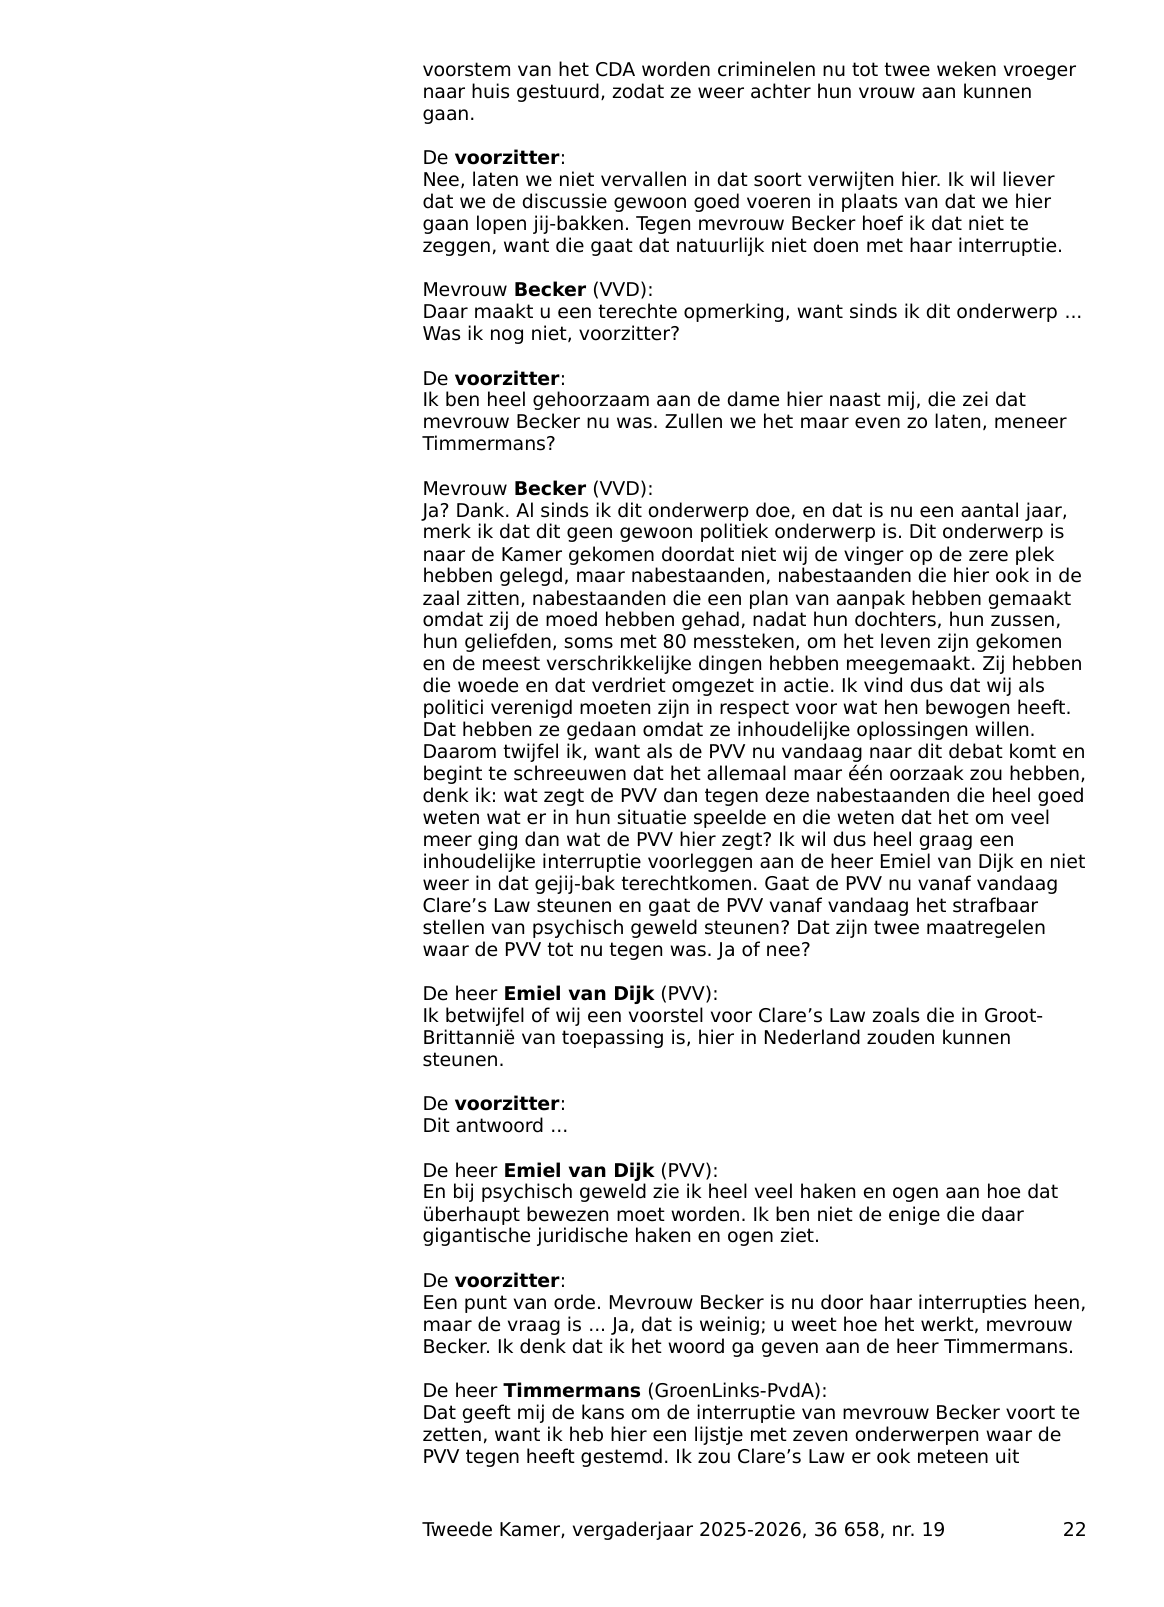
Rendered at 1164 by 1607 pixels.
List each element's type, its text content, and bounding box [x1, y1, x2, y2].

text Ja? Dank. Al sinds ik dit onderwerp doe, en dat is nu een aantal jaar, merk ik dat dit geen gewoon politiek onderwerp is. Dit onderwerp is naar de Kamer gekomen doordat niet wij de vinger op de zere plek hebben gelegd, maar nabestaanden, nabestaanden die hier ook in de zaal zitten, nabestaanden die een plan van aanpak hebben gemaakt omdat zij de moed hebben gehad, nadat hun dochters, hun zussen, hun geliefden, soms met 80 messteken, om het leven zijn gekomen en de meest verschrikkelijke dingen hebben meegemaakt. Zij hebben die woede en dat verdriet omgezet in actie. Ik vind dus dat wij als politici verenigd moeten zijn in respect voor wat hen bewogen heeft. Dat hebben ze gedaan omdat ze inhoudelijke oplossingen willen. [422, 499, 1087, 741]
text De heer Timmermans (GroenLinks-PvdA): [422, 1380, 1087, 1402]
text De voorzitter: [422, 1269, 1087, 1292]
text Dit antwoord ... [422, 1115, 1087, 1137]
text En bij psychisch geweld zie ik heel veel haken en ogen aan hoe dat überhaupt bewezen moet worden. Ik ben niet de enige die daar gigantische juridische haken en ogen ziet. [422, 1181, 1087, 1247]
text Nee, laten we niet vervallen in dat soort verwijten hier. Ik wil liever dat we de discussie gewoon goed voeren in plaats van dat we hier gaan lopen jij-bakken. Tegen mevrouw Becker hoef ik dat niet te zeggen, want die gaat dat natuurlijk niet doen met haar interruptie. [422, 169, 1087, 257]
text De heer Emiel van Dijk (PVV): [422, 1159, 1087, 1181]
text Daar maakt u een terechte opmerking, want sinds ik dit onderwerp ... Was ik nog niet, voorzitter? [422, 301, 1087, 345]
text De heer Emiel van Dijk (PVV): [422, 983, 1087, 1005]
text De voorzitter: [422, 147, 1087, 169]
text voorstem van het CDA worden criminelen nu tot twee weken vroeger naar huis gestuurd, zodat ze weer achter hun vrouw aan kunnen gaan. [422, 59, 1087, 125]
text Mevrouw Becker (VVD): [422, 279, 1087, 301]
text Daarom twijfel ik, want als de PVV nu vandaag naar dit debat komt en begint te schreeuwen dat het allemaal maar één oorzaak zou hebben, denk ik: wat zegt de PVV dan tegen deze nabestaanden die heel goed weten wat er in hun situatie speelde en die weten dat het om veel meer ging dan wat de PVV hier zegt? Ik wil dus heel graag een inhoudelijke interruptie voorleggen aan de heer Emiel van Dijk en niet weer in dat gejij-bak terechtkomen. Gaat de PVV nu vanaf vandaag Clare’s Law steunen en gaat de PVV vanaf vandaag het strafbaar stellen van psychisch geweld steunen? Dat zijn twee maatregelen waar de PVV tot nu tegen was. Ja of nee? [422, 741, 1087, 961]
text De voorzitter: [422, 367, 1087, 389]
text De voorzitter: [422, 1093, 1087, 1115]
text Ik betwijfel of wij een voorstel voor Clare’s Law zoals die in Groot-Brittannië van toepassing is, hier in Nederland zouden kunnen steunen. [422, 1005, 1087, 1071]
text Ik ben heel gehoorzaam aan de dame hier naast mij, die zei dat mevrouw Becker nu was. Zullen we het maar even zo laten, meneer Timmermans? [422, 389, 1087, 455]
text Dat geeft mij de kans om de interruptie van mevrouw Becker voort te zetten, want ik heb hier een lijstje met zeven onderwerpen waar de PVV tegen heeft gestemd. Ik zou Clare’s Law er ook meteen uit [422, 1402, 1087, 1468]
text Een punt van orde. Mevrouw Becker is nu door haar interrupties heen, maar de vraag is ... Ja, dat is weinig; u weet hoe het werkt, mevrouw Becker. Ik denk dat ik het woord ga geven aan de heer Timmermans. [422, 1292, 1087, 1357]
text Mevrouw Becker (VVD): [422, 477, 1087, 499]
